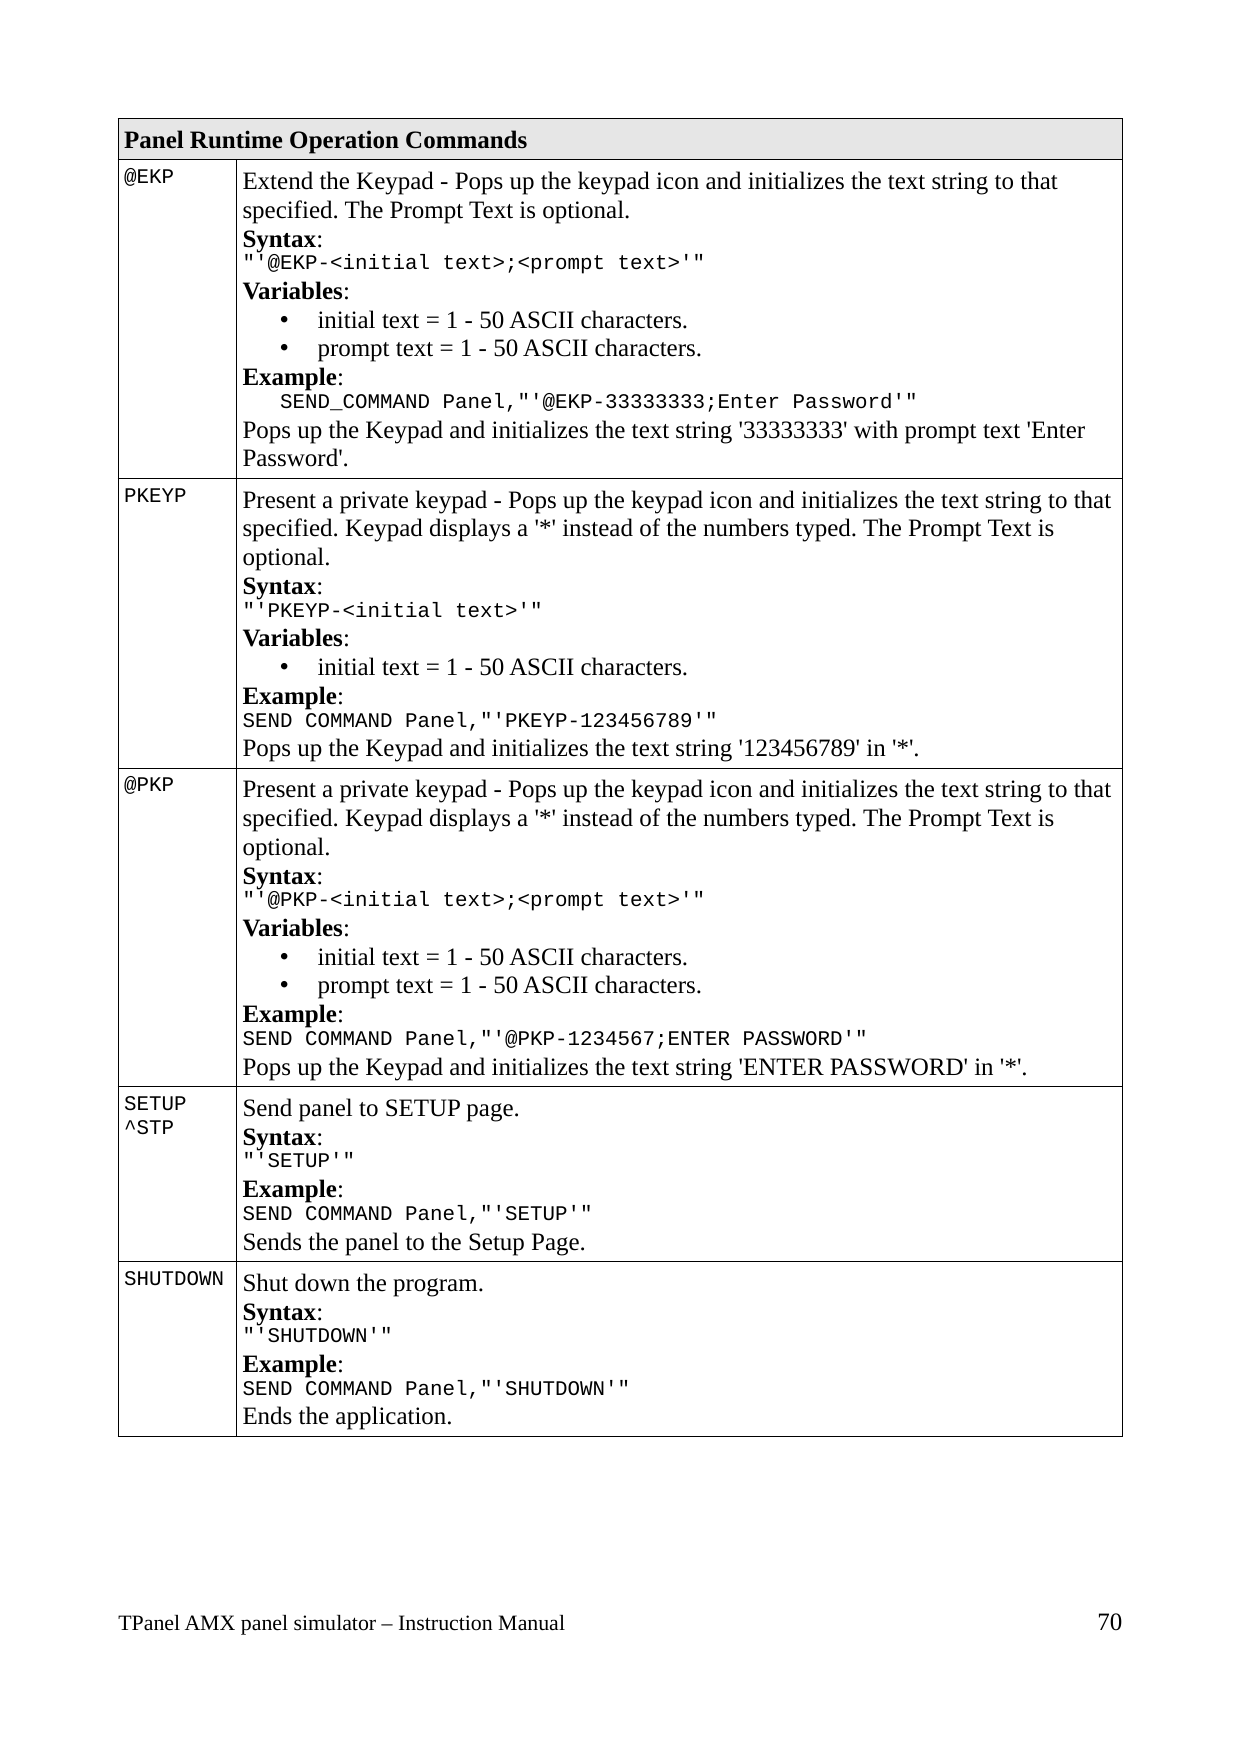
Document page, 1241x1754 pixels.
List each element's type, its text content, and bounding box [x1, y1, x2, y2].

table_cell SETUP ^STP [119, 1087, 236, 1261]
table_cell Send panel to SETUP page. Syntax: "'SETUP'" Example: SEND COMMAND Panel,"'SETUP'" Sends the panel to the Setup Page. [237, 1087, 1122, 1261]
table_cell @EKP [119, 160, 236, 478]
table_cell Present a private keypad - Pops up the keypad icon and initializes the text string to that specified. Keypad displays a '*' instead of the numbers typed. The Prompt Text is optional. Syntax: "'PKEYP-<initial text>'" Variables: initial text = 1 - 50 ASCII characters. Example: SEND COMMAND Panel,"'PKEYP-123456789'" Pops up the Keypad and initializes the text string '123456789' in '*'. [237, 479, 1122, 768]
table_cell Shut down the program. Syntax: "'SHUTDOWN'" Example: SEND COMMAND Panel,"'SHUTDOWN'" Ends the application. [237, 1262, 1122, 1436]
table_cell Present a private keypad - Pops up the keypad icon and initializes the text string to that specified. Keypad displays a '*' instead of the numbers typed. The Prompt Text is optional. Syntax: "'@PKP-<initial text>;<prompt text>'" Variables: initial text = 1 - 50 ASCII characters. prompt text = 1 - 50 ASCII characters. Example: SEND COMMAND Panel,"'@PKP-1234567;ENTER PASSWORD'" Pops up the Keypad and initializes the text string 'ENTER PASSWORD' in '*'. [237, 769, 1122, 1086]
table_cell Extend the Keypad - Pops up the keypad icon and initializes the text string to that specified. The Prompt Text is optional. Syntax: "'@EKP-<initial text>;<prompt text>'" Variables: initial text = 1 - 50 ASCII characters. prompt text = 1 - 50 ASCII characters. Example: SEND_COMMAND Panel,"'@EKP-33333333;Enter Password'" Pops up the Keypad and initializes the text string '33333333' with prompt text 'Enter Password'. [237, 160, 1122, 478]
table_header Panel Runtime Operation Commands [119, 119, 1122, 159]
table_cell SHUTDOWN [119, 1262, 236, 1436]
table_cell @PKP [119, 769, 236, 1086]
table_cell PKEYP [119, 479, 236, 768]
